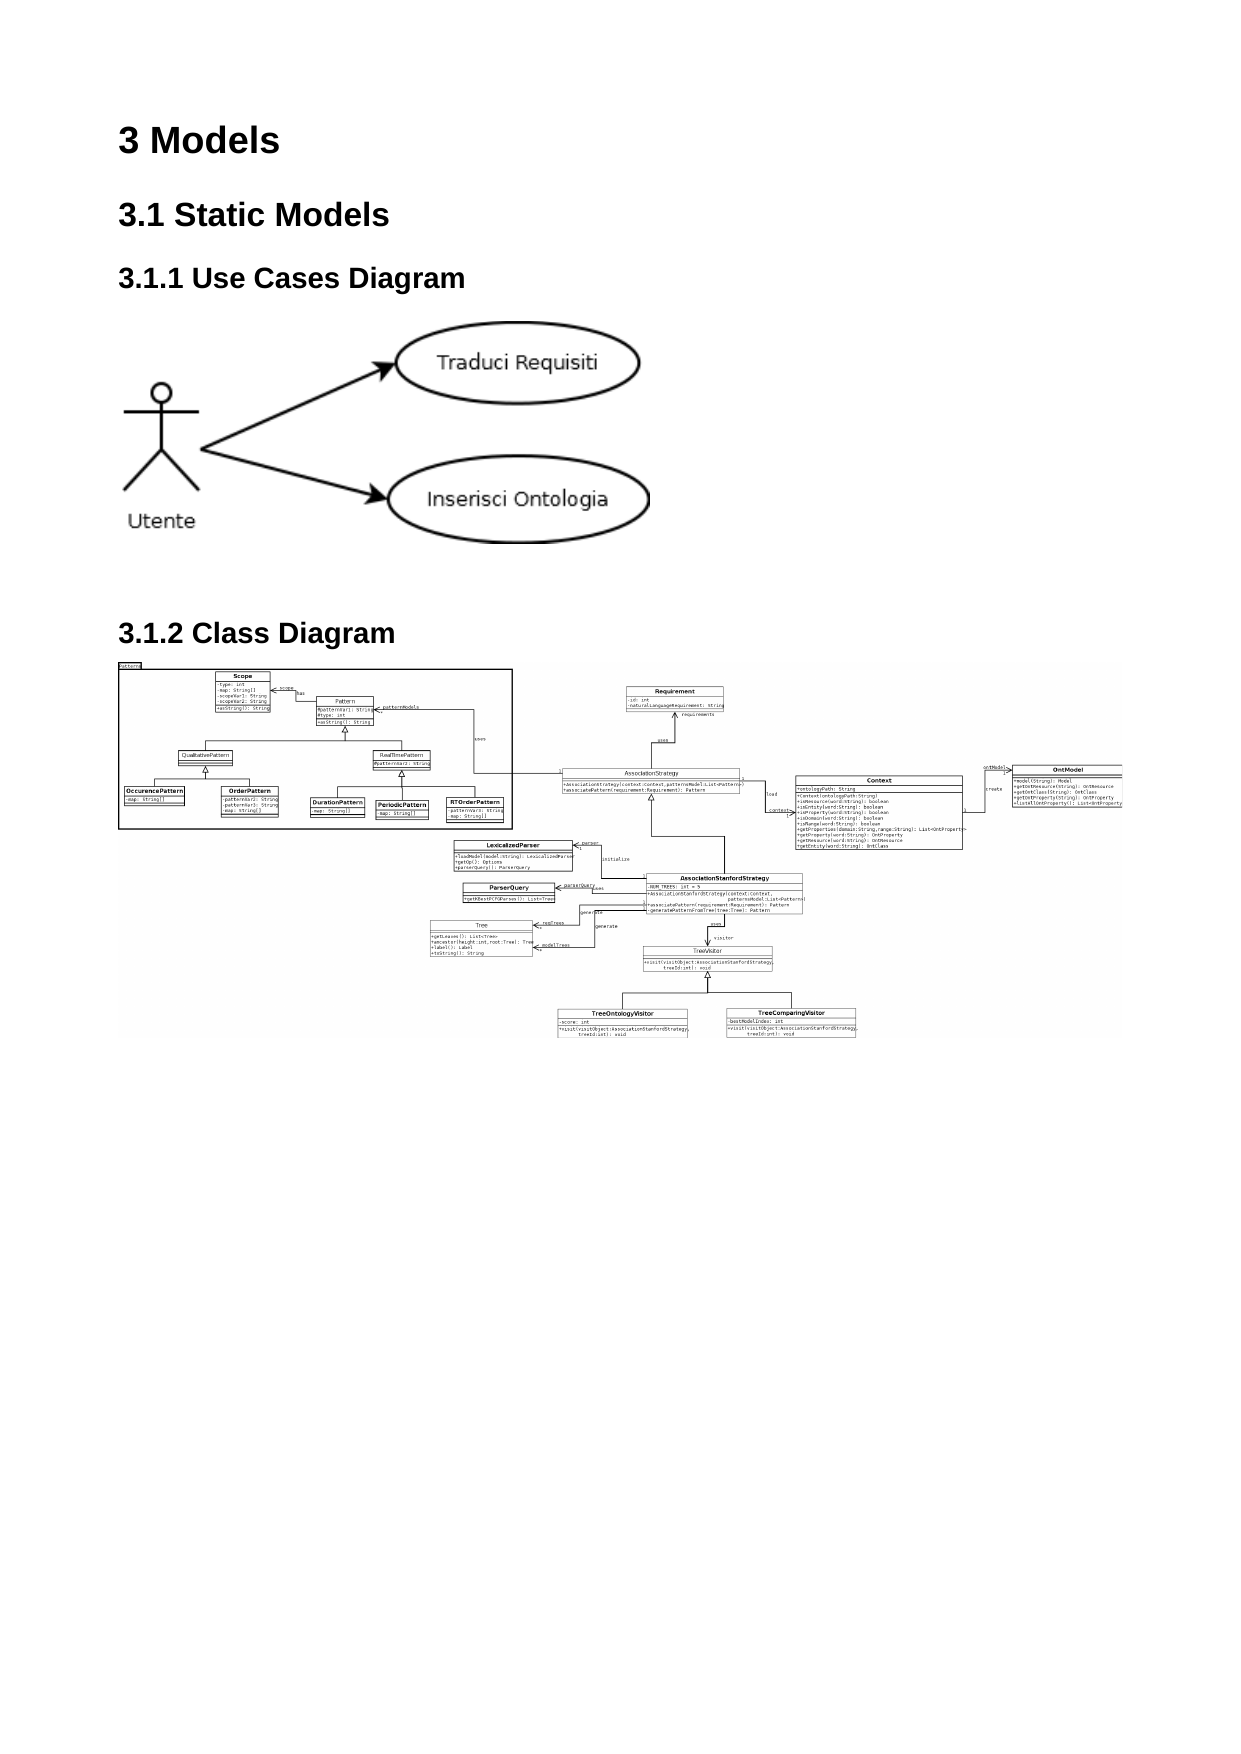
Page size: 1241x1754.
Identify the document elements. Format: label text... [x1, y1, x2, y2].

subtitle 3.1.1 Use Cases Diagram [118, 261, 1122, 294]
subtitle 3.1 Static Models [118, 195, 1122, 234]
subtitle 3 Models [118, 118, 1122, 162]
picture [121, 321, 650, 544]
subtitle 3.1.2 Class Diagram [118, 616, 1122, 650]
picture [118, 662, 1123, 1038]
